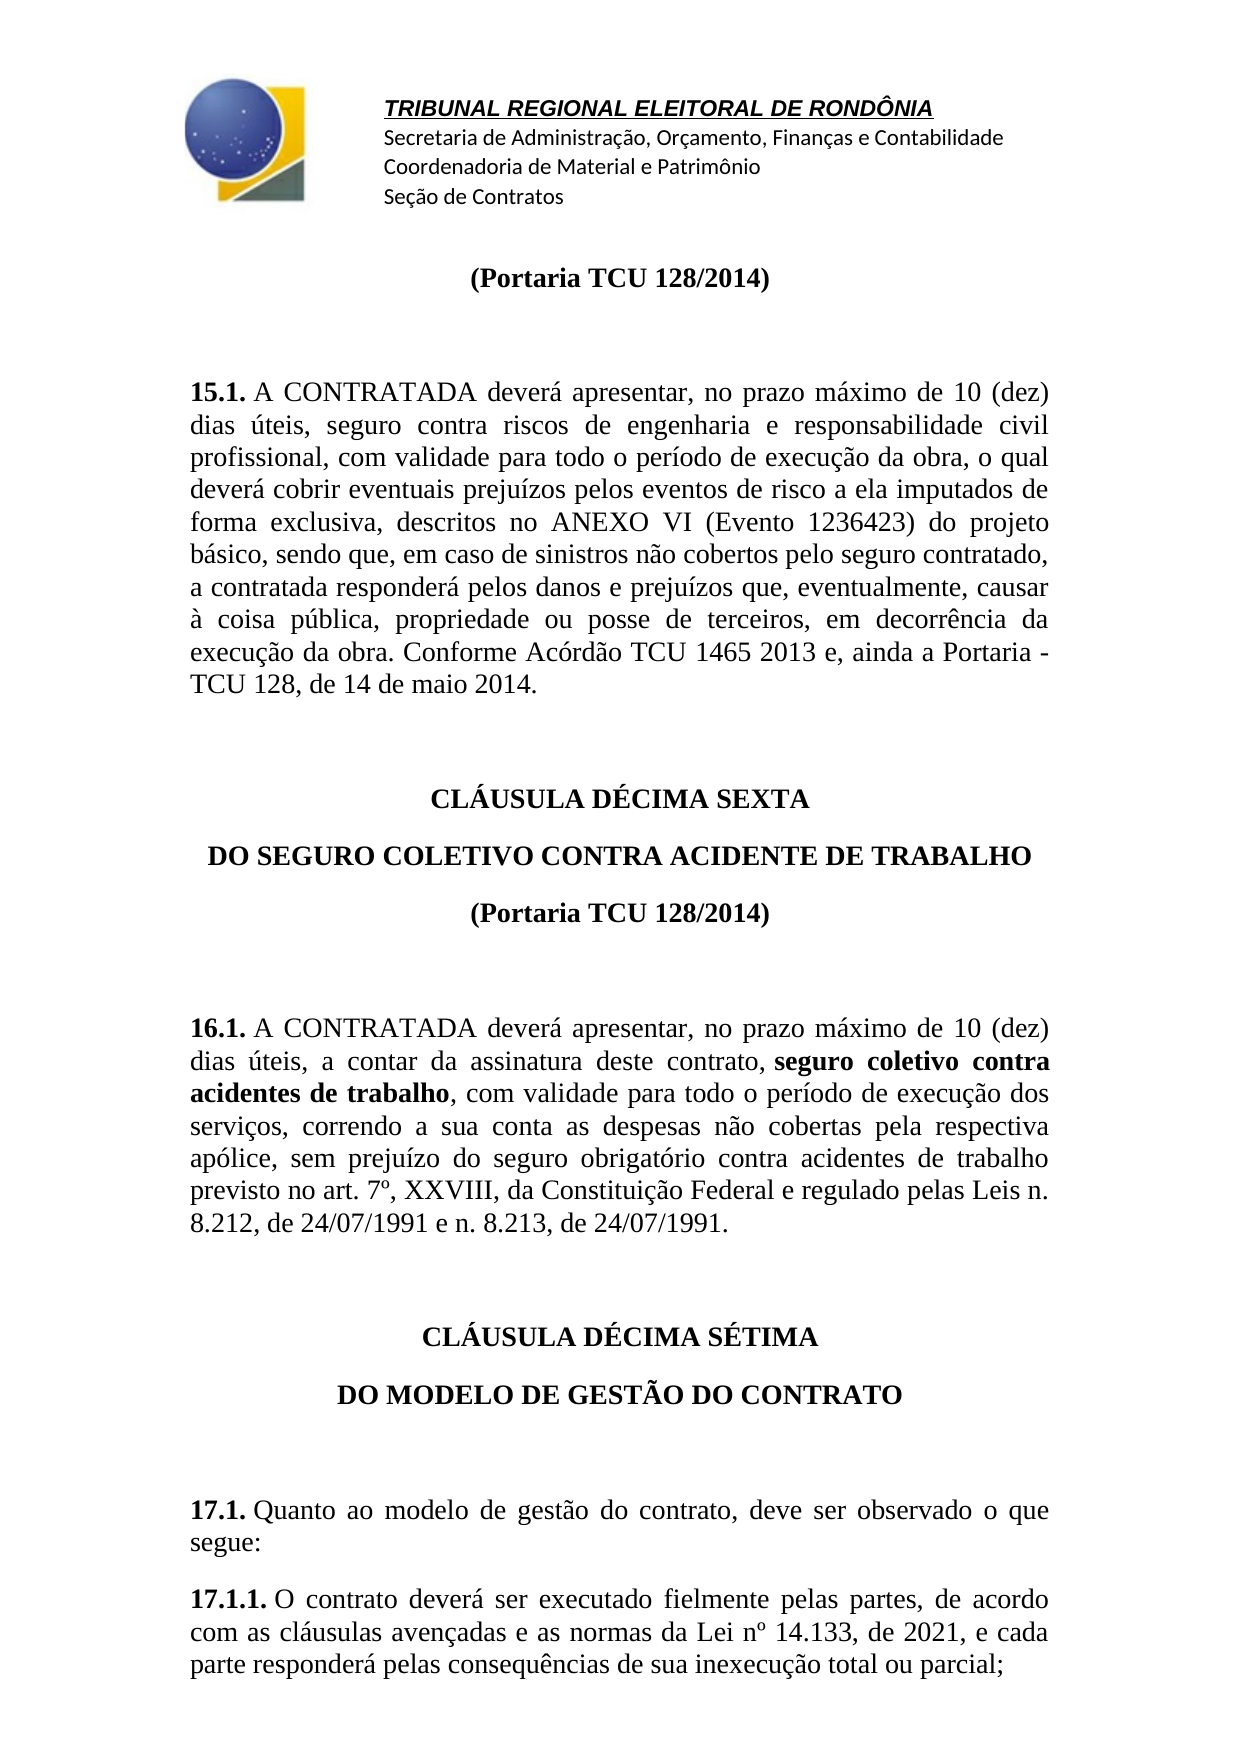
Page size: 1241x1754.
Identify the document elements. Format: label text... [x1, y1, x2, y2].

text DO SEGURO COLETIVO CONTRA ACIDENTE DE TRABALHO [190, 839, 1051, 872]
text CLÁUSULA DÉCIMA SEXTA [190, 782, 1051, 814]
text 16.1. A CONTRATADA deverá apresentar, no prazo máximo de 10 (dez) dias úteis, a contar da assinatura deste contrato, seguro coletivo contra acidentes de trabalho, com validade para todo o período de execução dos serviços, correndo a sua conta as despesas não cobertas pela respectiva apólice, sem prejuízo do seguro obrigatório contra acidentes de trabalho previsto no art. 7º, XXVIII, da Constituição Federal e regulado pelas Leis n. 8.212, de 24/07/1991 e n. 8.213, de 24/07/1991. [190, 1011, 1051, 1238]
text 17.1.1. O contrato deverá ser executado fielmente pelas partes, de acordo com as cláusulas avençadas e as normas da Lei nº 14.133, de 2021, e cada parte responderá pelas consequências de sua inexecução total ou parcial; [190, 1582, 1051, 1680]
text (Portaria TCU 128/2014) [190, 261, 1051, 293]
text CLÁUSULA DÉCIMA SÉTIMA [190, 1321, 1051, 1353]
text 17.1. Quanto ao modelo de gestão do contrato, deve ser observado o que segue: [190, 1493, 1051, 1557]
text (Portaria TCU 128/2014) [190, 897, 1051, 929]
text DO MODELO DE GESTÃO DO CONTRATO [190, 1378, 1051, 1410]
text 15.1. A CONTRATADA deverá apresentar, no prazo máximo de 10 (dez) dias úteis, seguro contra riscos de engenharia e responsabilidade civil profissional, com validade para todo o período de execução da obra, o qual deverá cobrir eventuais prejuízos pelos eventos de risco a ela imputados de forma exclusiva, descritos no ANEXO VI (Evento 1236423) do projeto básico, sendo que, em caso de sinistros não cobertos pelo seguro contratado, a contratada responderá pelos danos e prejuízos que, eventualmente, causar à coisa pública, propriedade ou posse de terceiros, em decorrência da execução da obra. Conforme Acórdão TCU 1465 2013 e, ainda a Portaria - TCU 128, de 14 de maio 2014. [190, 375, 1051, 699]
